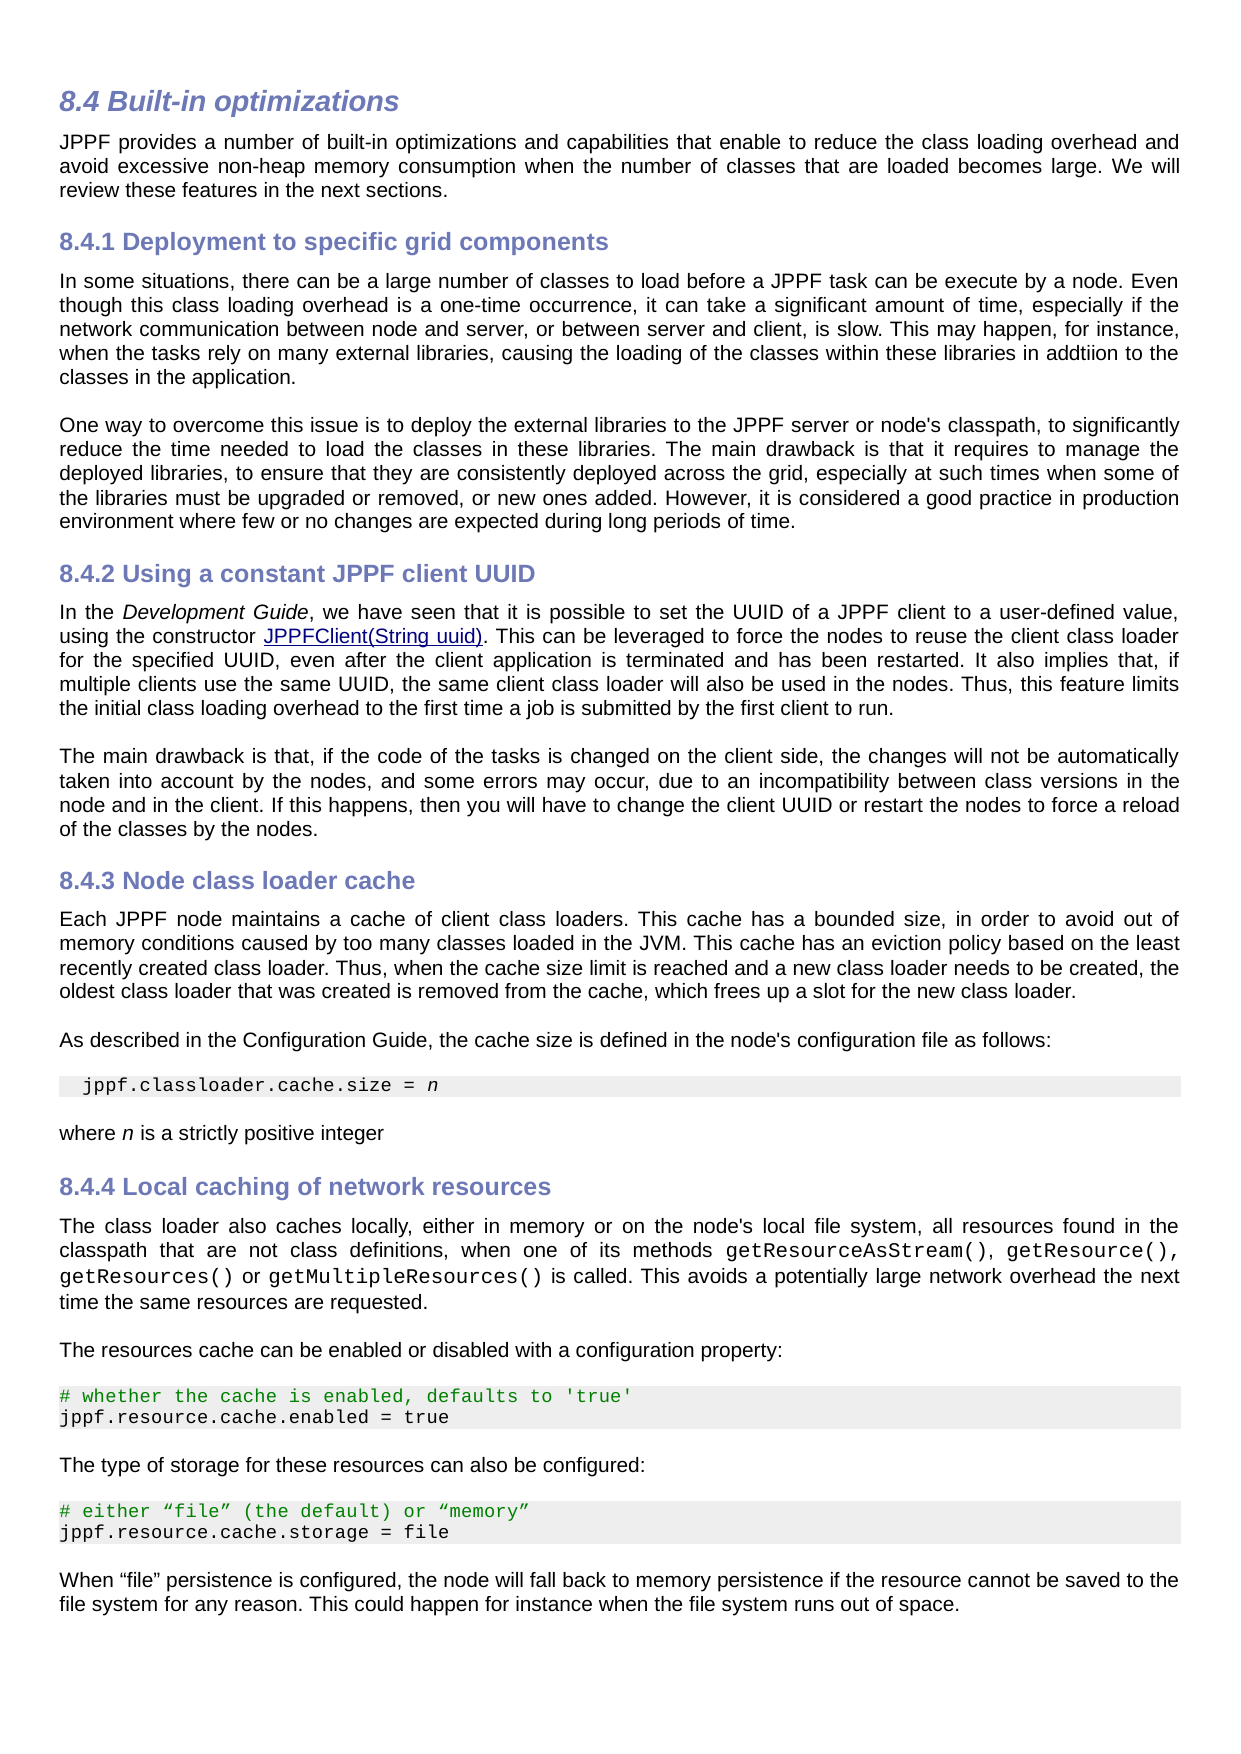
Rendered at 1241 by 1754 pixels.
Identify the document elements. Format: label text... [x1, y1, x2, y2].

subtitle Deployment to specific grid components [59, 227, 1181, 256]
text Each JPPF node maintains a cache of client class loaders. This cache has a bounded size, in order to avoid out of memory conditions caused by too many classes loaded in the JVM. This cache has an eviction policy based on the least recently created class loader. Thus, when the cache size limit is reached and a new class loader needs to be created, the oldest class loader that was created is removed from the cache, which frees up a slot for the new class loader. [59, 907, 1181, 1003]
text jppf.resource.cache.storage = file [59, 1522, 1181, 1544]
text The type of storage for these resources can also be configured: [59, 1453, 1181, 1477]
text jppf.resource.cache.enabled = true [59, 1407, 1181, 1429]
text In some situations, there can be a large number of classes to load before a JPPF task can be execute by a node. Even though this class loading overhead is a one-time occurrence, it can take a significant amount of time, especially if the network communication between node and server, or between server and client, is slow. This may happen, for instance, when the tasks rely on many external libraries, causing the loading of the classes within these libraries in addtiion to the classes in the application. [59, 269, 1181, 389]
subtitle Using a constant JPPF client UUID [59, 558, 1181, 588]
text JPPF provides a number of built-in optimizations and capabilities that enable to reduce the class loading overhead and avoid excessive non-heap memory consumption when the number of classes that are loaded becomes large. We will review these features in the next sections. [59, 130, 1181, 202]
subtitle Built-in optimizations [59, 84, 1181, 118]
text In the Development Guide, we have seen that it is possible to set the UUID of a JPPF client to a user-defined value, using the constructor JPPFClient(String uuid). This can be leveraged to force the nodes to reuse the client class loader for the specified UUID, even after the client application is terminated and has been restarted. It also implies that, if multiple clients use the same UUID, the same client class loader will also be used in the nodes. Thus, this feature limits the initial class loading overhead to the first time a job is submitted by the first client to run. [59, 600, 1181, 720]
text jppf.classloader.cache.size = n [59, 1076, 1181, 1097]
text One way to overcome this issue is to deploy the external libraries to the JPPF server or node's classpath, to significantly reduce the time needed to load the classes in these libraries. The main drawback is that it requires to manage the deployed libraries, to ensure that they are consistently deployed across the grid, especially at such times when some of the libraries must be upgraded or removed, or new ones added. However, it is considered a good practice in production environment where few or no changes are expected during long periods of time. [59, 413, 1181, 533]
text The main drawback is that, if the code of the tasks is changed on the client side, the changes will not be automatically taken into account by the nodes, and some errors may occur, due to an incompatibility between class versions in the node and in the client. If this happens, then you will have to change the client UUID or restart the nodes to force a reload of the classes by the nodes. [59, 744, 1181, 841]
text When “file” persistence is configured, the node will fall back to memory persistence if the resource cannot be saved to the file system for any reason. This could happen for instance when the file system runs out of space. [59, 1568, 1181, 1616]
text where n is a strictly positive integer [59, 1121, 1181, 1147]
subtitle Node class loader cache [59, 866, 1181, 895]
text As described in the Configuration Guide, the cache size is defined in the node's configuration file as follows: [59, 1028, 1181, 1052]
text The class loader also caches locally, either in memory or on the node's local file system, all resources found in the classpath that are not class definitions, when one of its methods getResourceAsStream(), getResource(), getResources() or getMultipleResources() is called. This avoids a potentially large network overhead the next time the same resources are requested. [59, 1214, 1181, 1314]
text # whether the cache is enabled, defaults to 'true' [59, 1386, 1181, 1407]
text # either “file” (the default) or “memory” [59, 1501, 1181, 1522]
text The resources cache can be enabled or disabled with a configuration property: [59, 1338, 1181, 1362]
subtitle Local caching of network resources [59, 1172, 1181, 1201]
